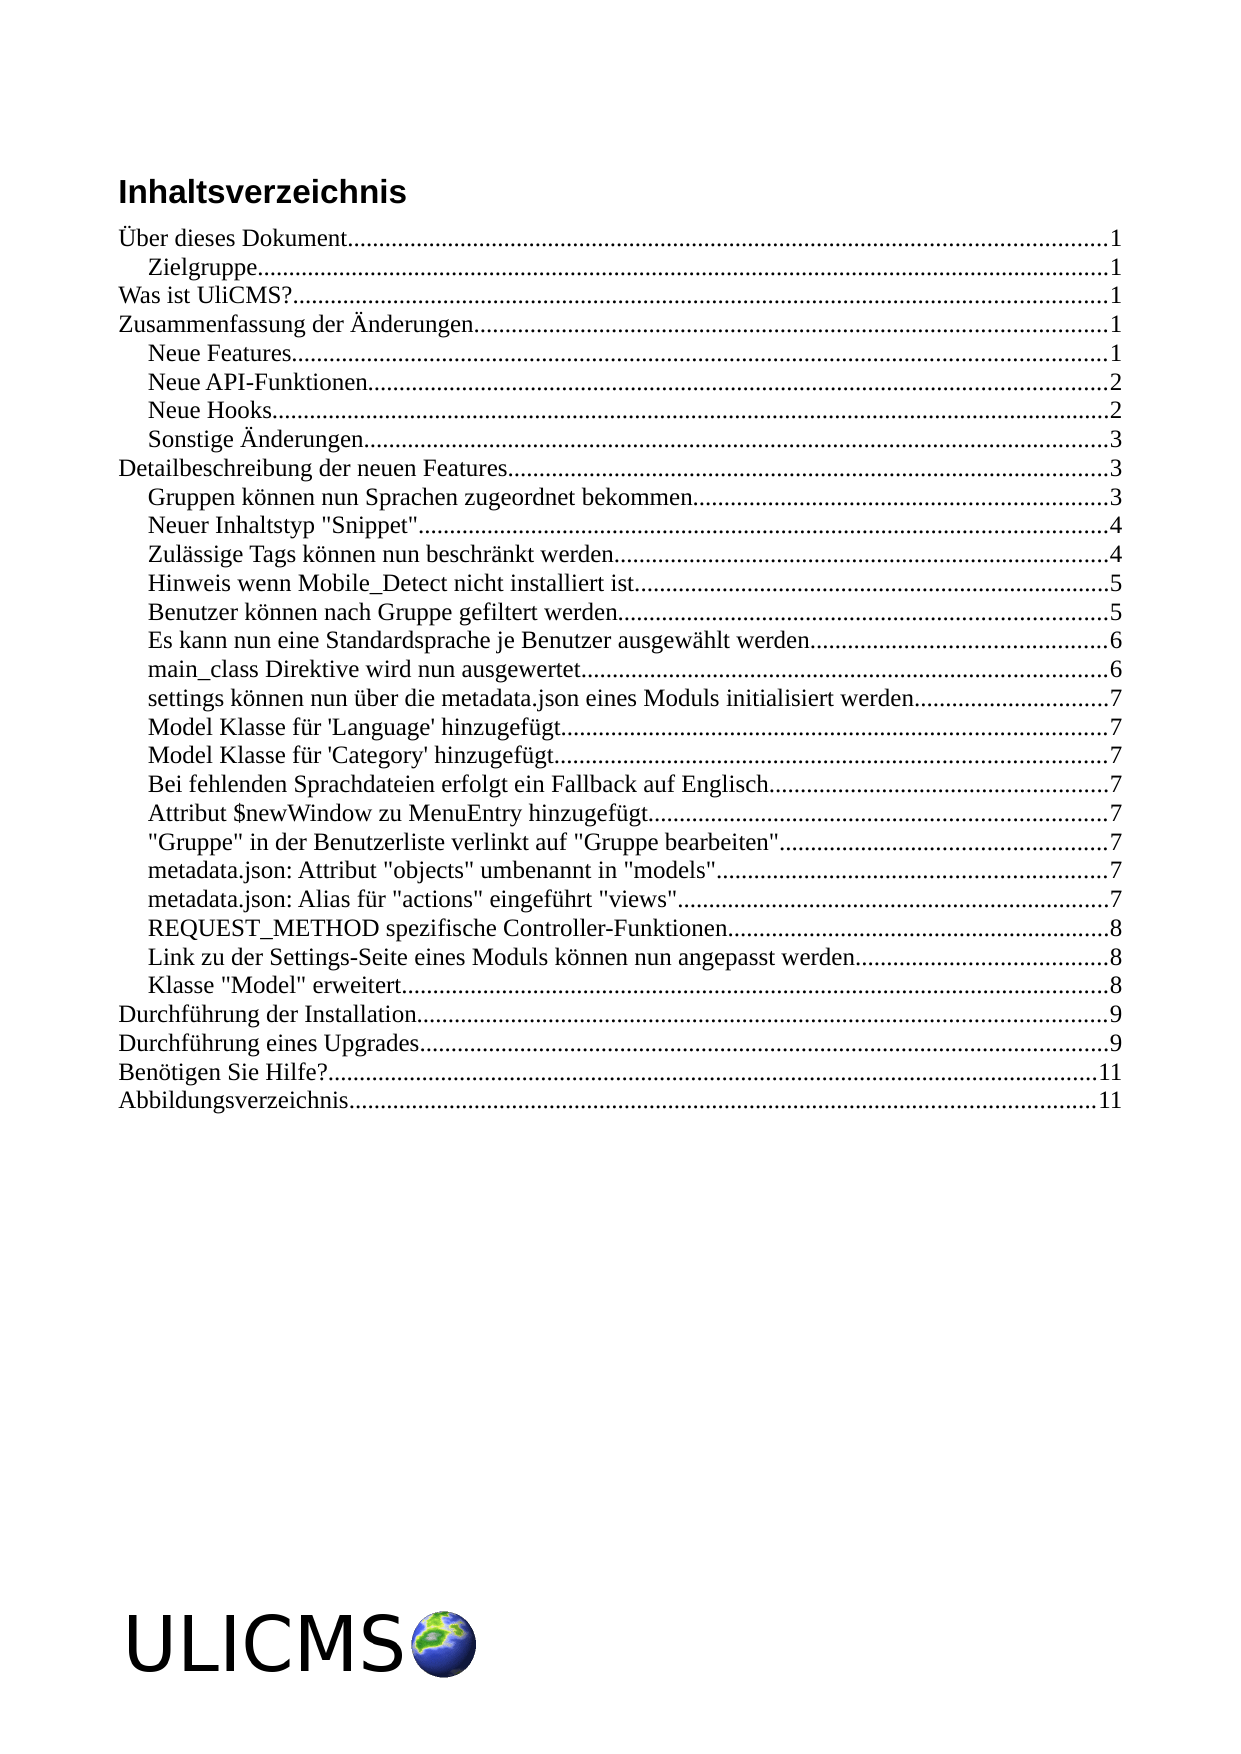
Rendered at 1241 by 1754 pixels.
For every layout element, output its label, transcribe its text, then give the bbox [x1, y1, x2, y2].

text Link zu der Settings-Seite eines Moduls können nun angepasst werden 8 [148, 942, 1122, 970]
text metadata.json: Attribut "objects" umbenannt in "models" 7 [148, 855, 1122, 884]
text Durchführung der Installation 9 [118, 999, 1122, 1028]
text Gruppen können nun Sprachen zugeordnet bekommen 3 [148, 482, 1122, 510]
text Neue Features 1 [148, 338, 1122, 367]
text Benötigen Sie Hilfe? 11 [118, 1057, 1122, 1085]
text Es kann nun eine Standardsprache je Benutzer ausgewählt werden 6 [148, 625, 1122, 654]
text Attribut $newWindow zu MenuEntry hinzugefügt 7 [148, 798, 1122, 827]
text Neuer Inhaltstyp "Snippet" 4 [148, 510, 1122, 539]
subtitle Inhaltsverzeichnis [118, 172, 1122, 210]
text Durchführung eines Upgrades 9 [118, 1028, 1122, 1057]
text Was ist UliCMS? 1 [118, 280, 1122, 309]
text Neue API-Funktionen 2 [148, 367, 1122, 395]
text REQUEST_METHOD spezifische Controller-Funktionen 8 [148, 913, 1122, 942]
text Detailbeschreibung der neuen Features 3 [118, 453, 1122, 482]
text Hinweis wenn Mobile_Detect nicht installiert ist. 5 [148, 568, 1122, 597]
picture [118, 1607, 479, 1681]
text Model Klasse für 'Category' hinzugefügt 7 [148, 740, 1122, 769]
text Über dieses Dokument 1 [118, 223, 1122, 252]
text Model Klasse für 'Language' hinzugefügt 7 [148, 712, 1122, 740]
text settings können nun über die metadata.json eines Moduls initialisiert werden 7 [148, 683, 1122, 712]
text Neue Hooks 2 [148, 395, 1122, 424]
text Zielgruppe 1 [148, 252, 1122, 280]
text main_class Direktive wird nun ausgewertet 6 [148, 654, 1122, 683]
text Klasse "Model" erweitert 8 [148, 970, 1122, 999]
text Zusammenfassung der Änderungen 1 [118, 309, 1122, 338]
text Zulässige Tags können nun beschränkt werden 4 [148, 539, 1122, 568]
text Benutzer können nach Gruppe gefiltert werden 5 [148, 597, 1122, 625]
text "Gruppe" in der Benutzerliste verlinkt auf "Gruppe bearbeiten" 7 [148, 827, 1122, 855]
text metadata.json: Alias für "actions" eingeführt "views" 7 [148, 884, 1122, 913]
text Bei fehlenden Sprachdateien erfolgt ein Fallback auf Englisch 7 [148, 769, 1122, 798]
text Abbildungsverzeichnis 11 [118, 1085, 1122, 1114]
text Sonstige Änderungen 3 [148, 424, 1122, 453]
